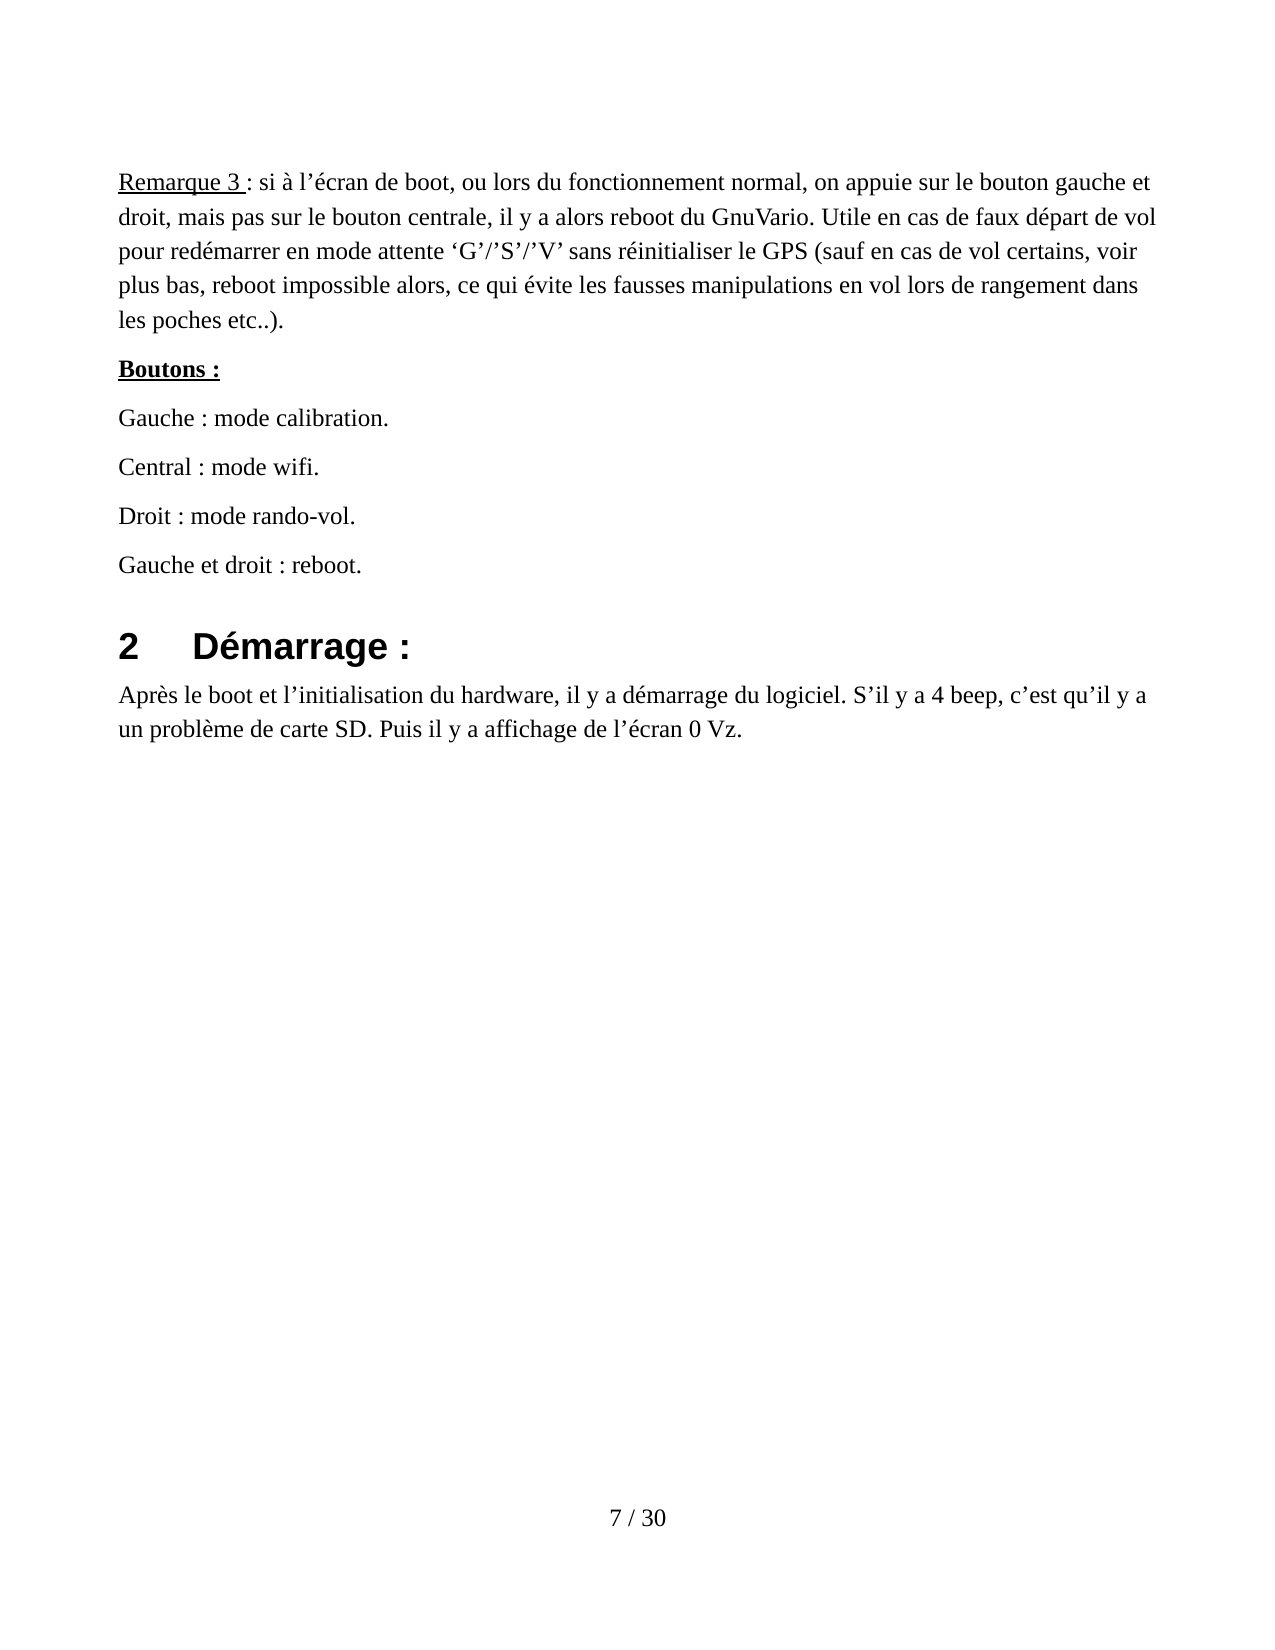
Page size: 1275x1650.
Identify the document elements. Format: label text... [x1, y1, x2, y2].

text Droit : mode rando-vol. [118, 501, 1157, 530]
subtitle Démarrage : [118, 624, 1157, 668]
text Gauche et droit : reboot. [118, 550, 1157, 579]
text Boutons : [118, 354, 1157, 383]
text Central : mode wifi. [118, 452, 1157, 481]
text Après le boot et l’initialisation du hardware, il y a démarrage du logiciel. S’il y a 4 beep, c’est qu’il y a un problème de carte SD. Puis il y a affichage de l’écran 0 Vz. [118, 680, 1157, 743]
text Gauche : mode calibration. [118, 403, 1157, 432]
text Remarque 3 : si à l’écran de boot, ou lors du fonctionnement normal, on appuie sur le bouton gauche et droit, mais pas sur le bouton centrale, il y a alors reboot du GnuVario. Utile en cas de faux départ de vol pour redémarrer en mode attente ‘G’/’S’/’V’ sans réinitialiser le GPS (sauf en cas de vol certains, voir plus bas, reboot impossible alors, ce qui évite les fausses manipulations en vol lors de rangement dans les poches etc..). [118, 167, 1157, 334]
